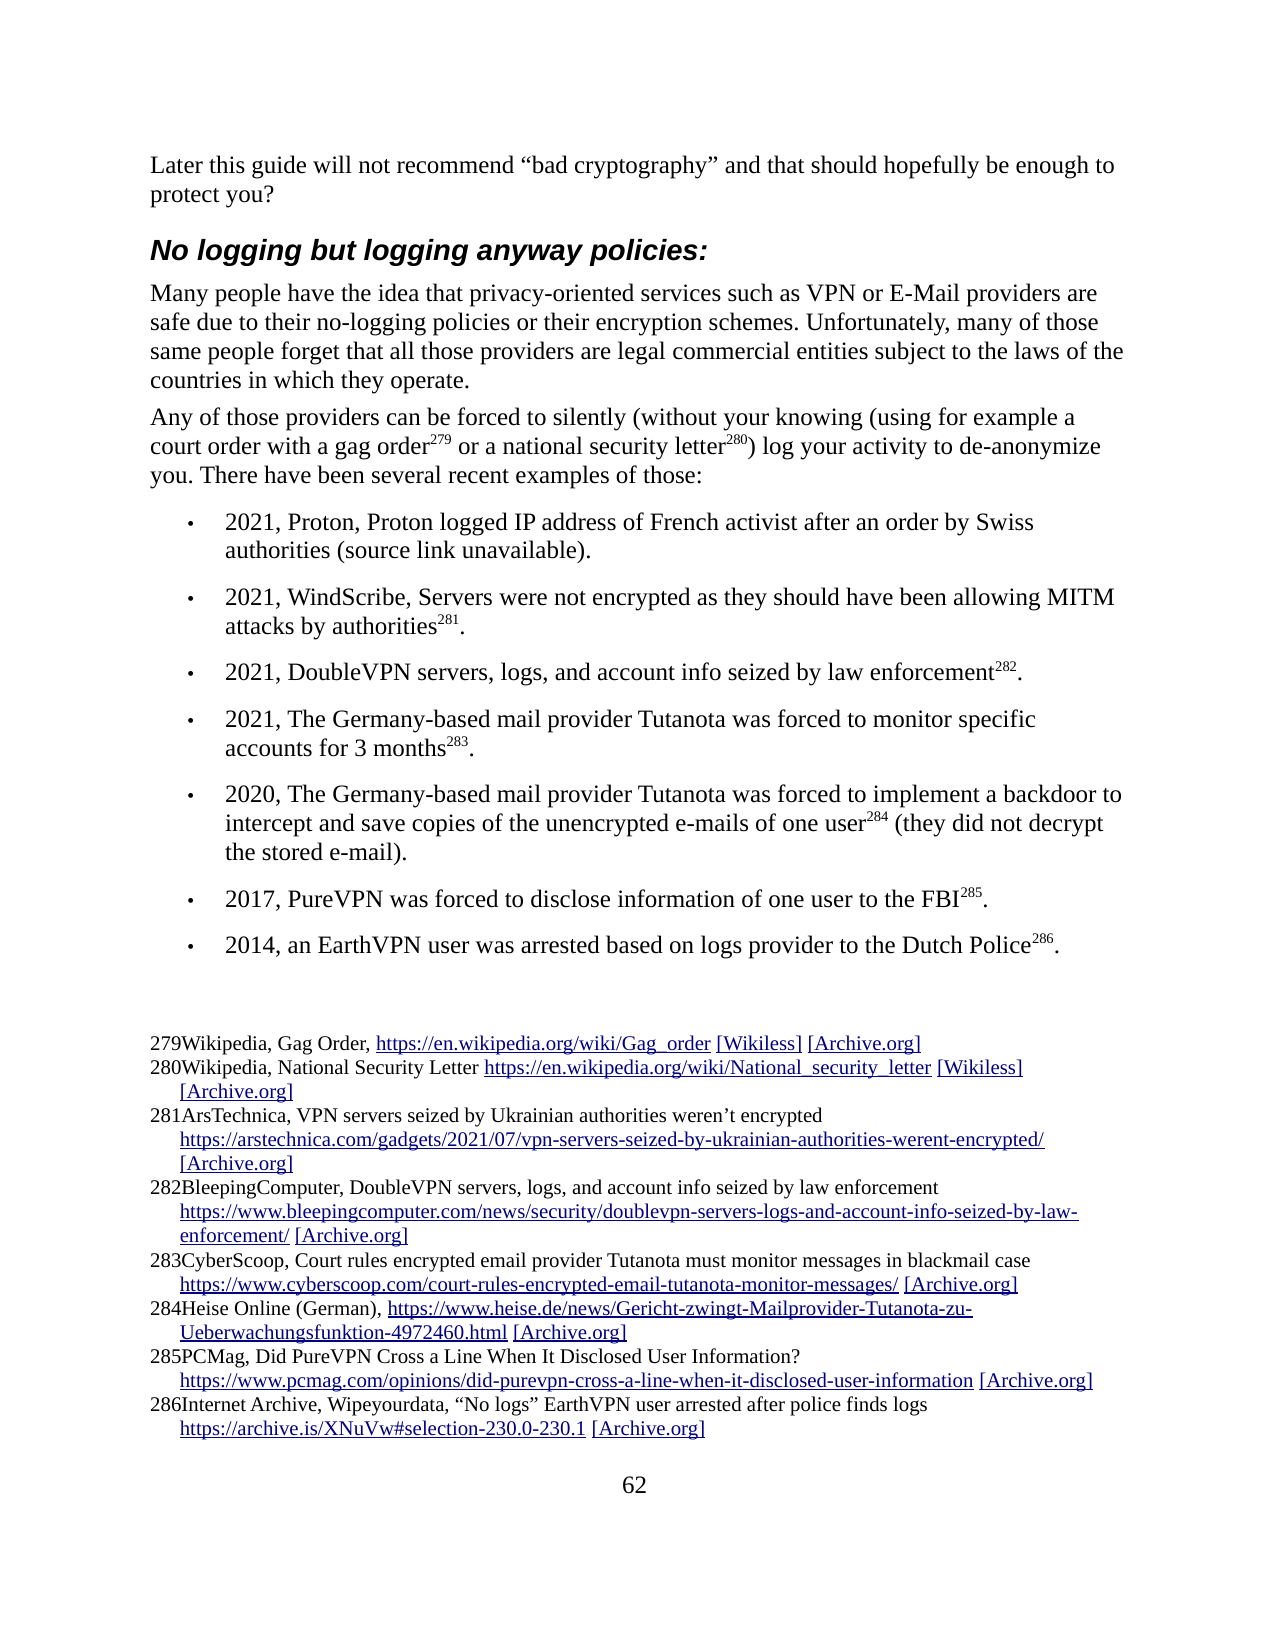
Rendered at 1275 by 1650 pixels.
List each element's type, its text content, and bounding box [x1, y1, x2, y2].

list 2014, an EarthVPN user was arrested based on logs provider to the Dutch Police. [187, 930, 1125, 959]
list 2021, DoubleVPN servers, logs, and account info seized by law enforcement. [187, 657, 1125, 686]
list Internet Archive, Wipeyourdata, “No logs” EarthVPN user arrested after police finds logs https://archive.is/XNuVw#selection-230.0-230.1 [Archive.org] [150, 1392, 1125, 1440]
list 2017, PureVPN was forced to disclose information of one user to the FBI. [187, 884, 1125, 912]
subtitle No logging but logging anyway policies: [150, 232, 1125, 266]
text Any of those providers can be forced to silently (without your knowing (using for example a court order with a gag order or a national security letter) log your activity to de-anonymize you. There have been several recent examples of those: [150, 402, 1125, 489]
text Wikipedia, Gag Order, https://en.wikipedia.org/wiki/Gag_order [Wikiless] [Archive.org] [150, 1031, 1125, 1055]
text Wikipedia, National Security Letter https://en.wikipedia.org/wiki/National_security_letter [Wikiless] [Archive.org] [150, 1055, 1125, 1103]
text Many people have the idea that privacy-oriented services such as VPN or E-Mail providers are safe due to their no-logging policies or their encryption schemes. Unfortunately, many of those same people forget that all those providers are legal commercial entities subject to the laws of the countries in which they operate. [150, 278, 1125, 393]
list CyberScoop, Court rules encrypted email provider Tutanota must monitor messages in blackmail case https://www.cyberscoop.com/court-rules-encrypted-email-tutanota-monitor-messages/ [Archive.org] [150, 1247, 1125, 1296]
list 2020, The Germany-based mail provider Tutanota was forced to implement a backdoor to intercept and save copies of the unencrypted e-mails of one user (they did not decrypt the stored e-mail). [187, 779, 1125, 866]
list 2021, Proton, Proton logged IP address of French activist after an order by Swiss authorities (source link unavailable). [187, 507, 1125, 564]
list 2021, WindScribe, Servers were not encrypted as they should have been allowing MITM attacks by authorities. [187, 582, 1125, 639]
text Later this guide will not recommend “bad cryptography” and that should hopefully be enough to protect you? [150, 150, 1125, 207]
list 2021, The Germany-based mail provider Tutanota was forced to monitor specific accounts for 3 months. [187, 704, 1125, 762]
list Heise Online (German), https://www.heise.de/news/Gericht-zwingt-Mailprovider-Tutanota-zu-Ueberwachungsfunktion-4972460.html [Archive.org] [150, 1296, 1125, 1344]
list PCMag, Did PureVPN Cross a Line When It Disclosed User Information? https://www.pcmag.com/opinions/did-purevpn-cross-a-line-when-it-disclosed-user-information [Archive.org] [150, 1344, 1125, 1392]
list ArsTechnica, VPN servers seized by Ukrainian authorities weren’t encrypted https://arstechnica.com/gadgets/2021/07/vpn-servers-seized-by-ukrainian-authorities-werent-encrypted/ [Archive.org] [150, 1103, 1125, 1175]
list BleepingComputer, DoubleVPN servers, logs, and account info seized by law enforcement https://www.bleepingcomputer.com/news/security/doublevpn-servers-logs-and-account-info-seized-by-law-enforcement/ [Archive.org] [150, 1175, 1125, 1247]
